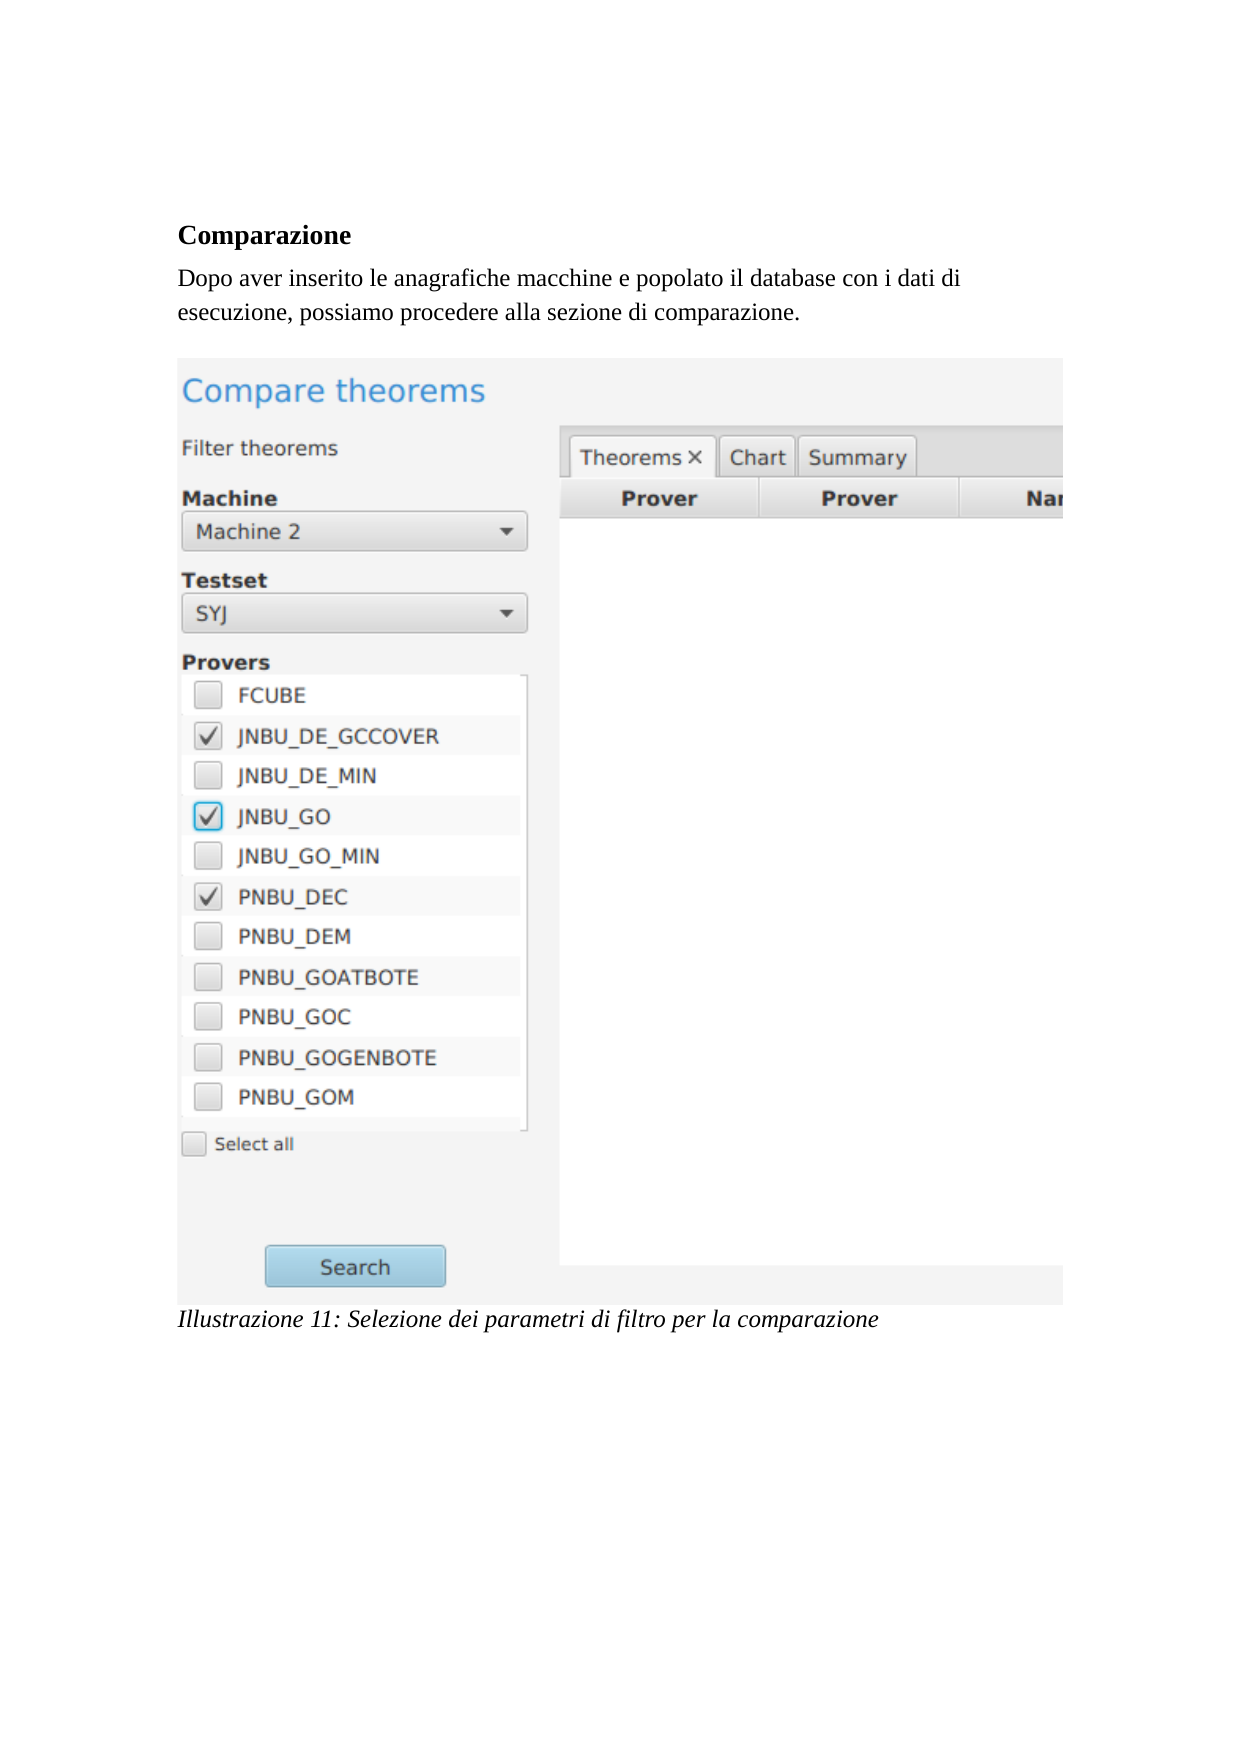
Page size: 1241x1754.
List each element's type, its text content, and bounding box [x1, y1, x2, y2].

subtitle Dopo aver inserito le anagrafiche macchine e popolato il database con i dati di esecuzione, possiamo procedere alla sezione di comparazione. [177, 263, 1063, 326]
text Illustrazione 11: Selezione dei parametri di filtro per la comparazione [177, 1305, 1063, 1333]
subtitle Comparazione [177, 218, 1063, 250]
picture [177, 358, 1063, 1305]
